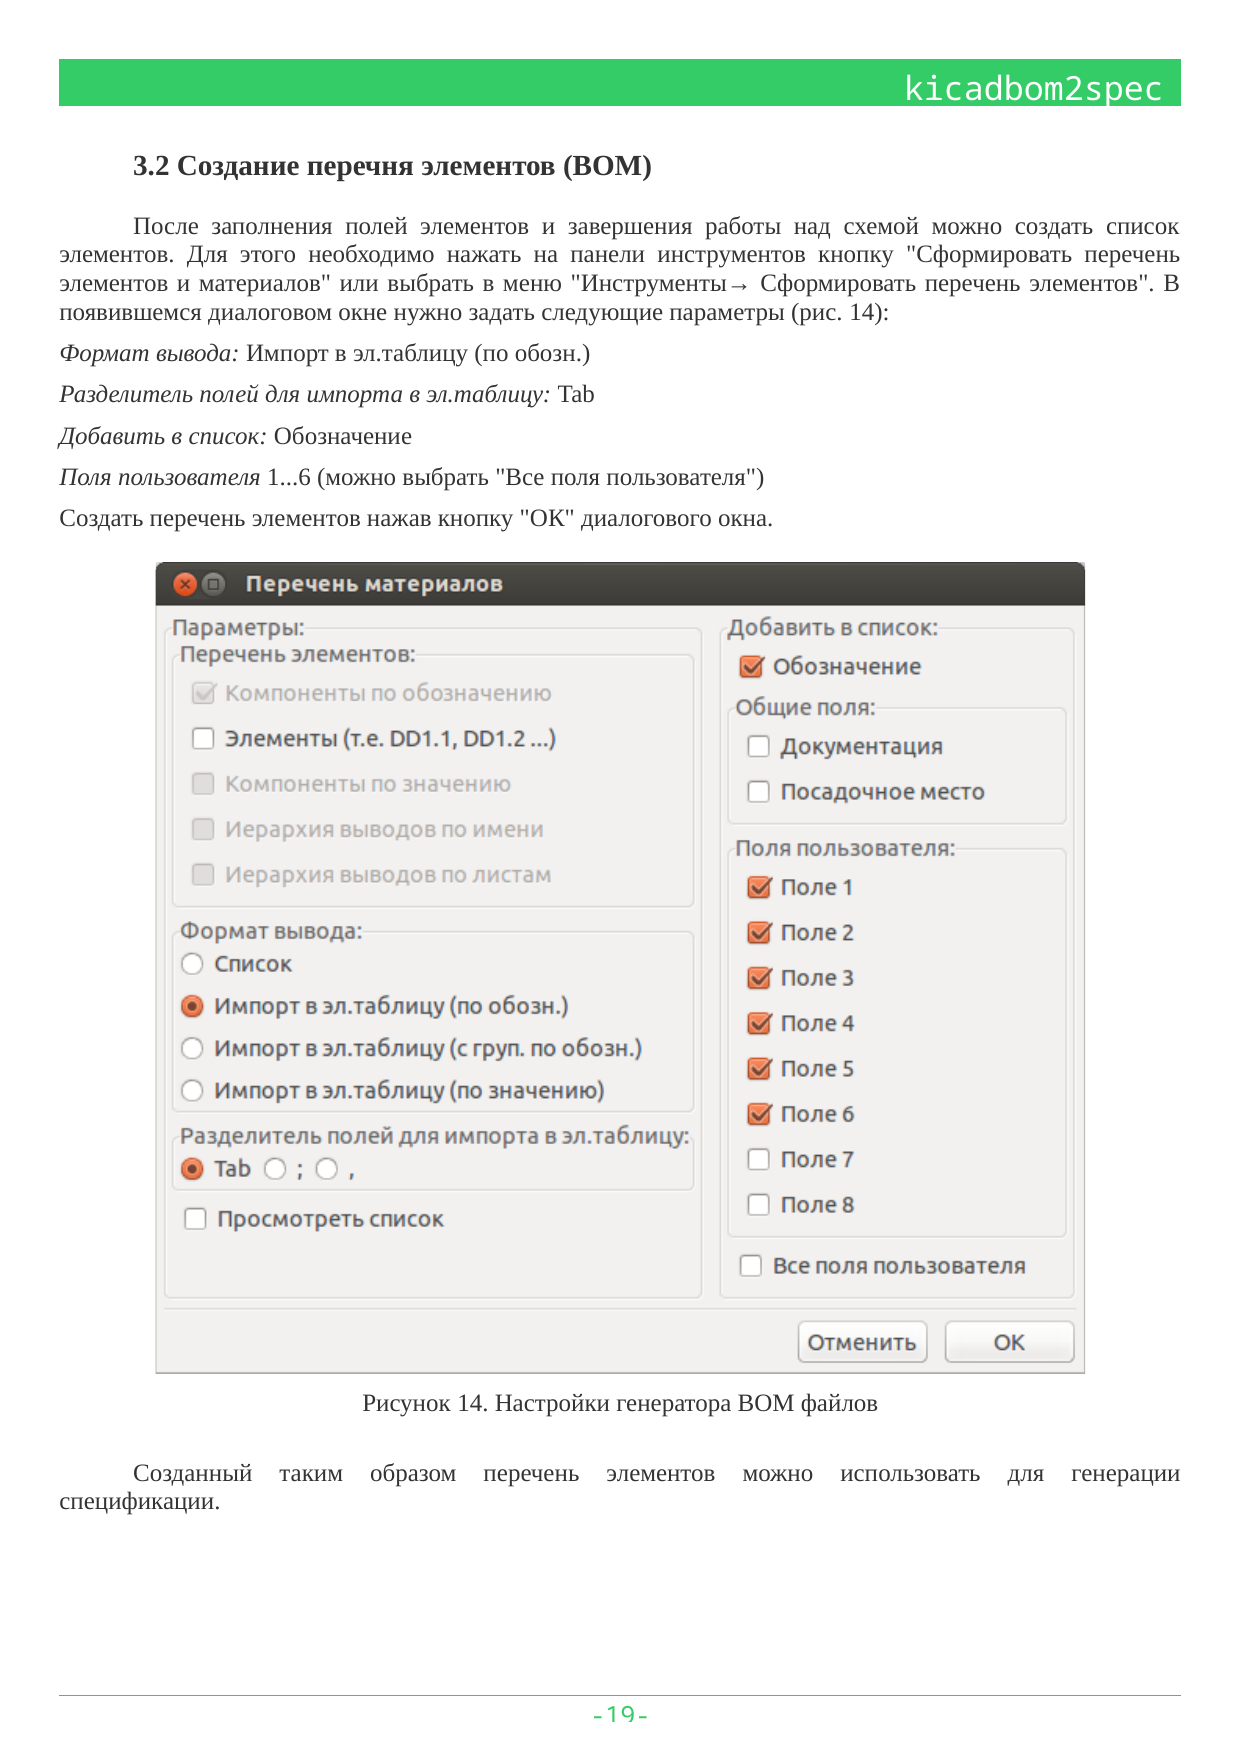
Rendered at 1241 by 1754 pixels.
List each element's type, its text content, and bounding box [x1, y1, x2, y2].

picture [155, 562, 1086, 1374]
text Разделитель полей для импорта в эл.таблицу: Tab [59, 379, 1181, 408]
text Добавить в список: Обозначение [59, 421, 1181, 449]
text Рисунок 14. Настройки генератора BOM файлов [155, 1374, 1085, 1416]
text Создать перечень элементов нажав кнопку "ОК" диалогового окна. [59, 503, 1181, 532]
text После заполнения полей элементов и завершения работы над схемой можно создать список элементов. Для этого необходимо нажать на панели инструментов кнопку "Сформировать перечень элементов и материалов" или выбрать в меню "Инструменты→ Сформировать перечень элементов". В появившемся диалоговом окне нужно задать следующие параметры (рис. 14): [59, 211, 1181, 326]
text Созданный таким образом перечень элементов можно использовать для генерации спецификации. [59, 1458, 1181, 1515]
text Поля пользователя 1...6 (можно выбрать "Все поля пользователя") [59, 462, 1181, 491]
subtitle 3.2 Создание перечня элементов (BOM) [133, 148, 1181, 181]
text Формат вывода: Импорт в эл.таблицу (по обозн.) [59, 338, 1181, 367]
